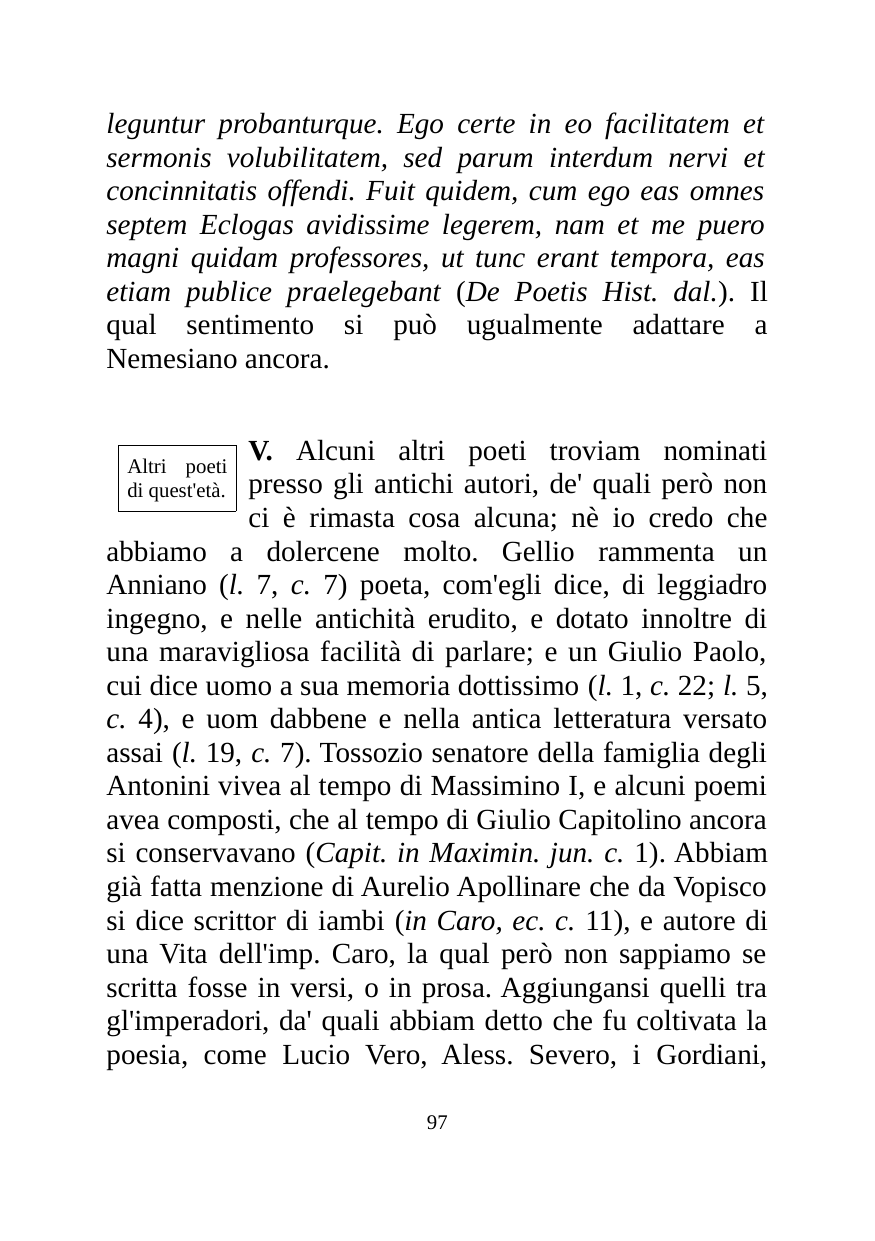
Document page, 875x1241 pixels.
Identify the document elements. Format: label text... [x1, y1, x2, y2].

text V. Alcuni altri poeti troviam nominati presso gli antichi autori, de' quali però non ci è rimasta cosa alcuna; nè io credo che abbiamo a dolercene molto. Gellio rammenta un Anniano (l. 7, c. 7) poeta, com'egli dice, di leggiadro ingegno, e nelle antichità erudito, e dotato innoltre di una maravigliosa facilità di parlare; e un Giulio Paolo, cui dice uomo a sua memoria dottissimo (l. 1, c. 22; l. 5, c. 4), e uom dabbene e nella antica letteratura versato assai (l. 19, c. 7). Tossozio senatore della famiglia degli Antonini vivea al tempo di Massimino I, e alcuni poemi avea composti, che al tempo di Giulio Capitolino ancora si conservavano (Capit. in Maximin. jun. c. 1). Abbiam già fatta menzione di Aurelio Apollinare che da Vopisco si dice scrittor di iambi (in Caro, ec. c. 11), e autore di una Vita dell'imp. Caro, la qual però non sappiamo se scritta fosse in versi, o in prosa. Aggiungansi quelli tra gl'imperadori, da' quali abbiam detto che fu coltivata la poesia, come Lucio Vero, Aless. Severo, i Gordiani, [106, 433, 768, 1070]
text leguntur probanturque. Ego certe in eo facilitatem et sermonis volubilitatem, sed parum interdum nervi et concinnitatis offendi. Fuit quidem, cum ego eas omnes septem Eclogas avidissime legerem, nam et me puero magni quidam professores, ut tunc erant tempora, eas etiam publice praelegebant (De Poetis Hist. dal.). Il qual sentimento si può ugualmente adattare a Nemesiano ancora. [106, 106, 768, 374]
text Altri poeti di quest'età. [127, 454, 227, 502]
